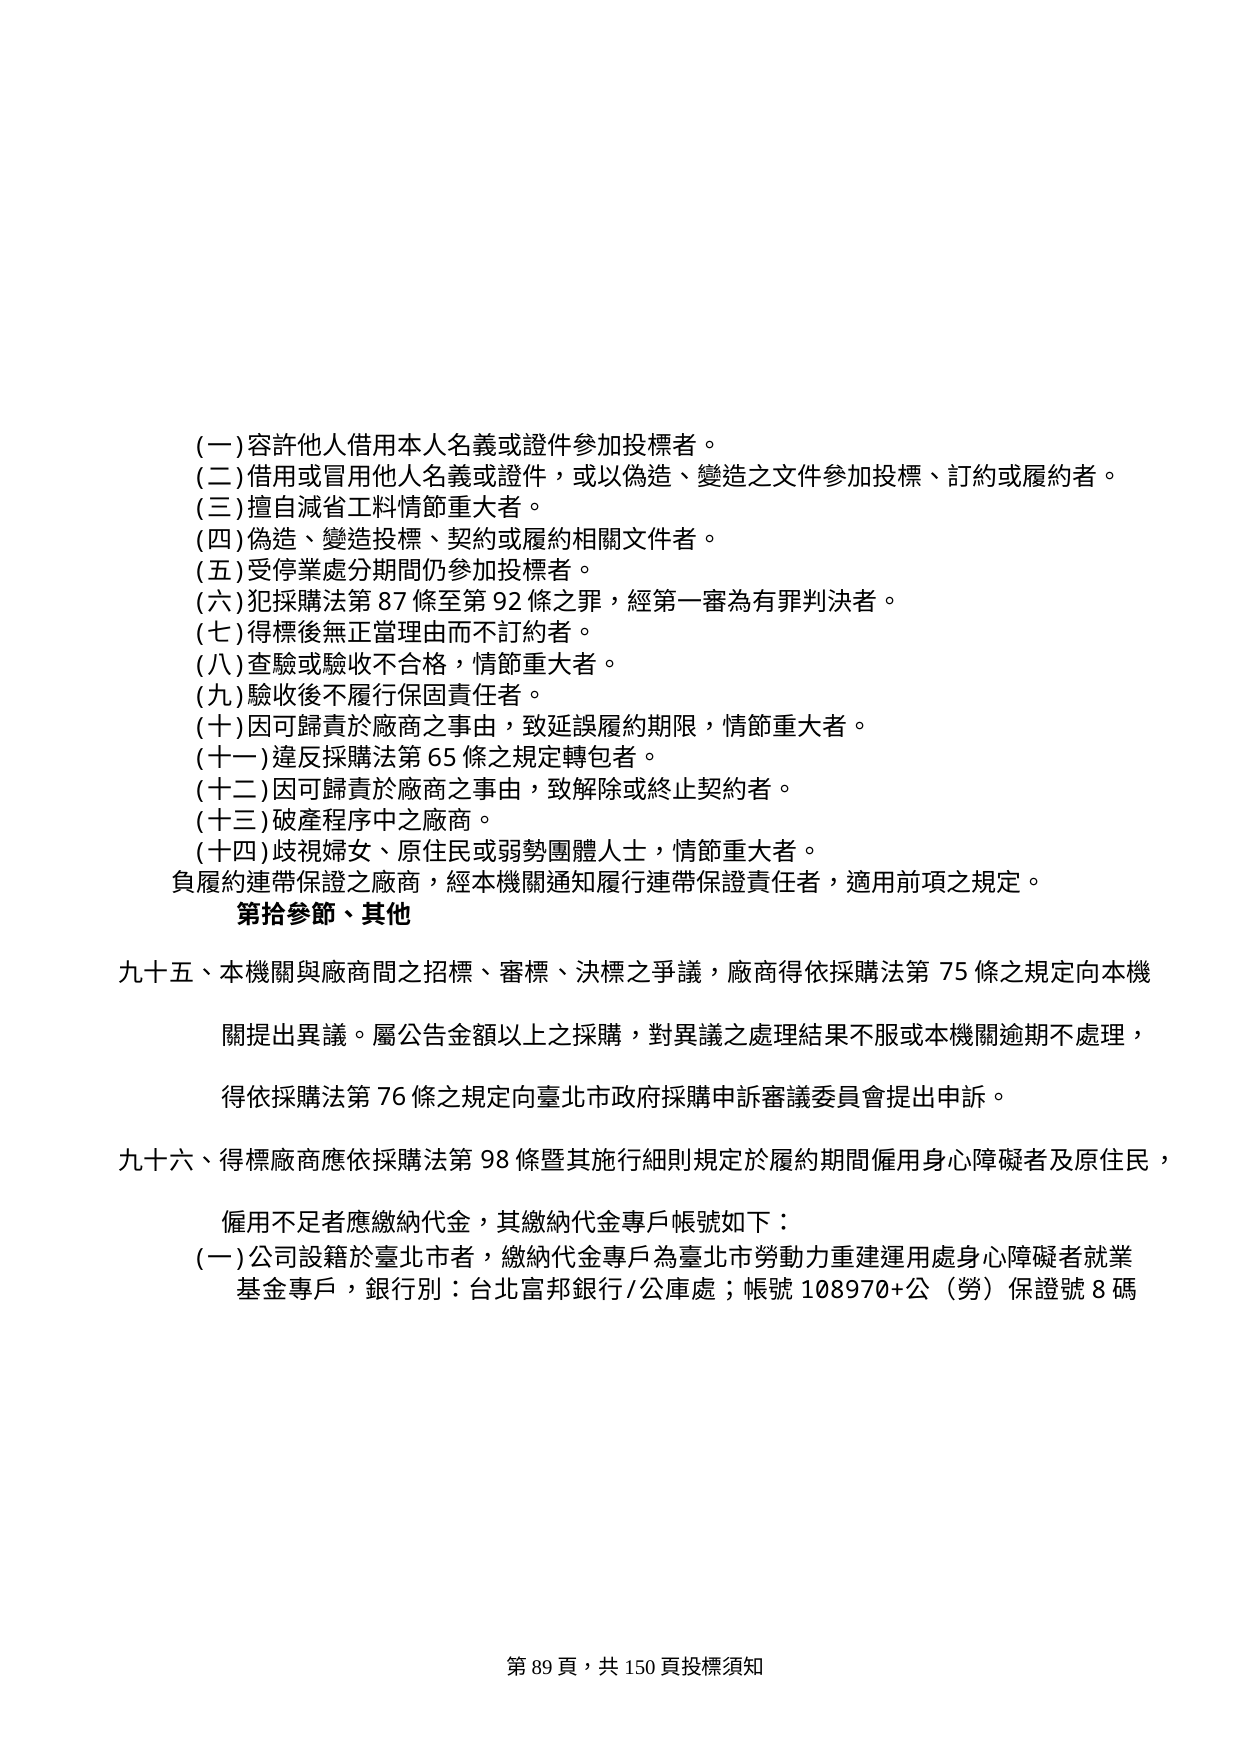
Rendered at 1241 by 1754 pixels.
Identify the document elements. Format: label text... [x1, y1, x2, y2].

text (八)查驗或驗收不合格，情節重大者。 [192, 648, 1137, 679]
text (十)因可歸責於廠商之事由，致延誤履約期限，情節重大者。 [192, 711, 1137, 742]
text (一)公司設籍於臺北市者，繳納代金專戶為臺北市勞動力重建運用處身心障礙者就業基金專戶，銀行別：台北富邦銀行/公庫處；帳號108970+公（勞）保證號8碼 [192, 1242, 1137, 1304]
text (一)容許他人借用本人名義或證件參加投標者。 [192, 429, 1137, 461]
text (三)擅自減省工料情節重大者。 [192, 492, 1137, 523]
text (七)得標後無正當理由而不訂約者。 [192, 617, 1137, 648]
text 第拾參節、其他 [236, 898, 1152, 929]
text (九)驗收後不履行保固責任者。 [192, 679, 1137, 711]
text (四)偽造、變造投標、契約或履約相關文件者。 [192, 523, 1137, 554]
text (十三)破產程序中之廠商。 [192, 804, 1137, 836]
text (十二)因可歸責於廠商之事由，致解除或終止契約者。 [192, 773, 1137, 804]
text (五)受停業處分期間仍參加投標者。 [192, 554, 1137, 586]
text (十四)歧視婦女、原住民或弱勢團體人士，情節重大者。 [192, 836, 1137, 867]
text (二)借用或冒用他人名義或證件，或以偽造、變造之文件參加投標、訂約或履約者。 [192, 461, 1137, 492]
text 負履約連帶保證之廠商，經本機關通知履行連帶保證責任者，適用前項之規定。 [172, 867, 1152, 898]
text 九十六、得標廠商應依採購法第98條暨其施行細則規定於履約期間僱用身心障礙者及原住民，僱用不足者應繳納代金，其繳納代金專戶帳號如下： [118, 1117, 1152, 1242]
text (六)犯採購法第87條至第92條之罪，經第一審為有罪判決者。 [192, 586, 1137, 617]
text (十一)違反採購法第65條之規定轉包者。 [192, 742, 1137, 773]
text 九十五、本機關與廠商間之招標、審標、決標之爭議，廠商得依採購法第75條之規定向本機關提出異議。屬公告金額以上之採購，對異議之處理結果不服或本機關逾期不處理，得依採購法第76條之規定向臺北市政府採購申訴審議委員會提出申訴。 [118, 929, 1152, 1117]
